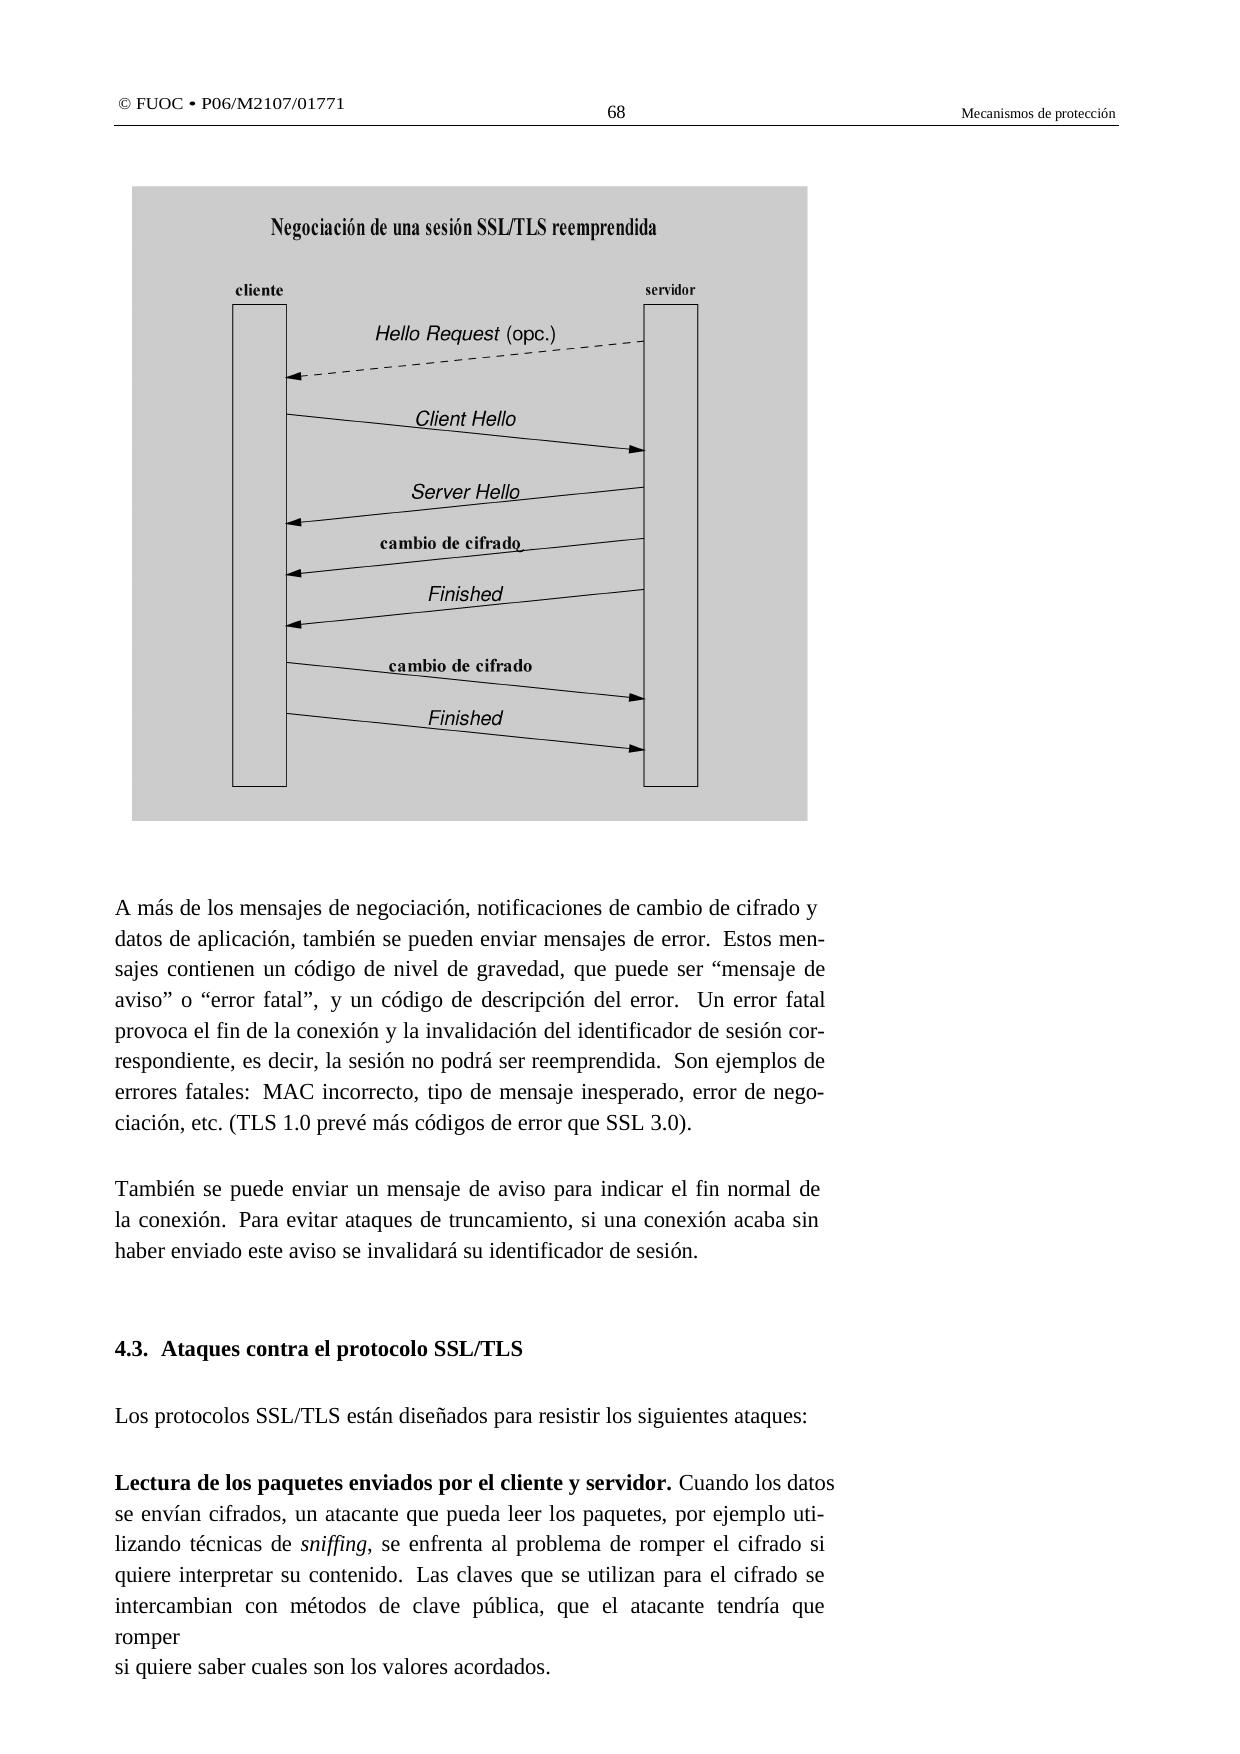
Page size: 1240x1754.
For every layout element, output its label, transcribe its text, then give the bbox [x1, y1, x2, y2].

text 68 Mecanismos de protección [607, 102, 1131, 123]
text También se puede enviar un mensaje de aviso para indicar el fin normal de [114, 1176, 1131, 1202]
text Los protocolos SSL/TLS están diseñados para resistir los siguientes ataques: [114, 1403, 1131, 1428]
text datos de aplicación, también se pueden enviar mensajes de error. Estos men- sajes contienen un código de nivel de gravedad, que puede ser “mensaje de aviso” o “error fatal”, y un código de descripción del error. Un error fatal provoca el fin de la conexión y la invalidación del identificador de sesión cor- respondiente, es decir, la sesión no podrá ser reemprendida. Son ejemplos de errores fatales: MAC incorrecto, tipo de mensaje inesperado, error de nego- ciación, etc. (TLS 1.0 prevé más códigos de error que SSL 3.0). [114, 926, 825, 1135]
text se envían cifrados, un atacante que pueda leer los paquetes, por ejemplo uti- lizando técnicas de sniffing, se enfrenta al problema de romper el cifrado si quiere interpretar su contenido. Las claves que se utilizan para el cifrado se intercambian con métodos de clave pública, que el atacante tendría que romper [114, 1501, 825, 1649]
text si quiere saber cuales son los valores acordados. [114, 1654, 1131, 1680]
text 4.3. Ataques contra el protocolo SSL/TLS [114, 1336, 1131, 1362]
picture [131, 185, 808, 821]
text A más de los mensajes de negociación, notificaciones de cambio de cifrado y [114, 897, 1131, 920]
text la conexión. Para evitar ataques de truncamiento, si una conexión acaba sin haber enviado este aviso se invalidará su identificador de sesión. [114, 1207, 843, 1263]
text Lectura de los paquetes enviados por el cliente y servidor. Cuando los datos [114, 1470, 1131, 1495]
text © FUOC • P06/M2107/01771 [118, 95, 351, 113]
